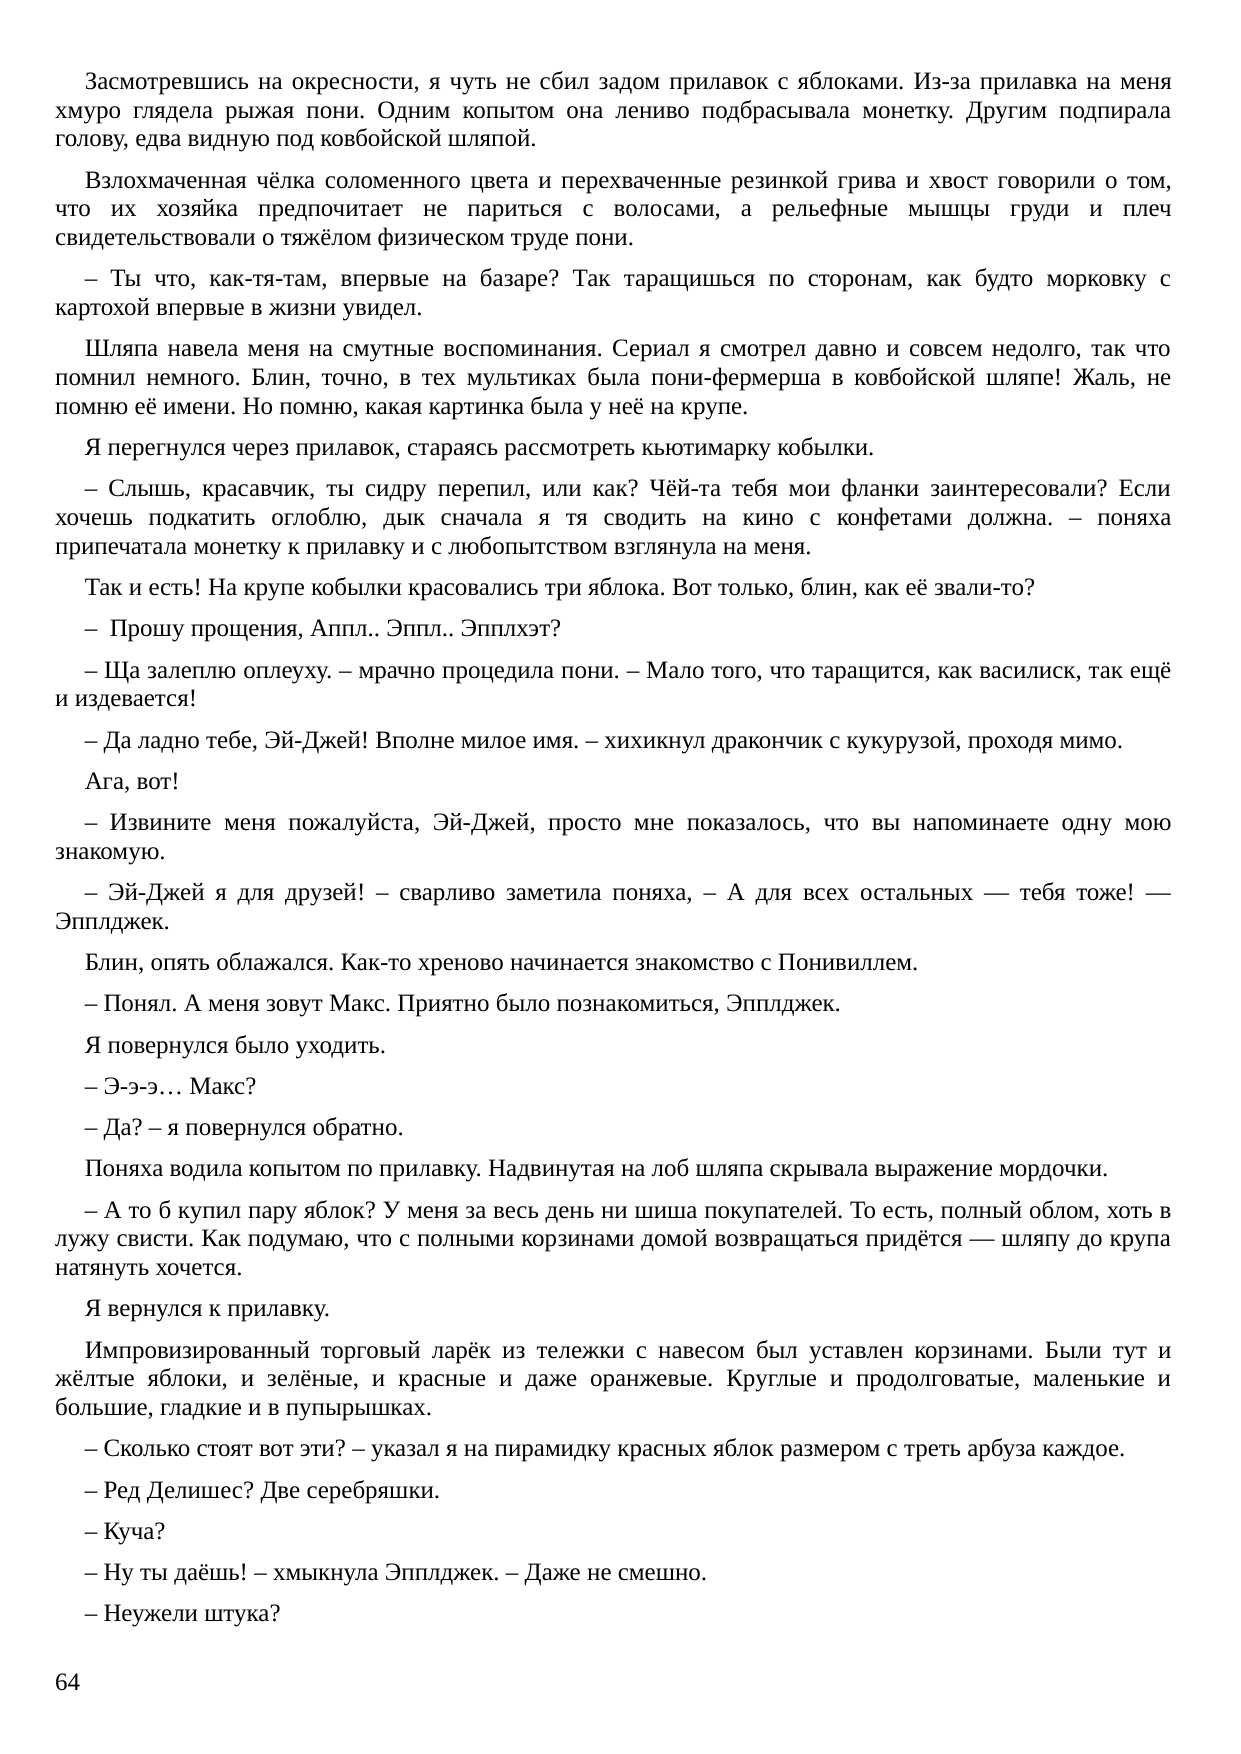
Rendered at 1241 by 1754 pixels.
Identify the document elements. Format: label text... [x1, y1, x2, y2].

text Я повернулся было уходить. [55, 1030, 1173, 1058]
text Засмотревшись на окресности, я чуть не сбил задом прилавок с яблоками. Из-за прилавка на меня хмуро глядела рыжая пони. Одним копытом она лениво подбрасывала монетку. Другим подпирала голову, едва видную под ковбойской шляпой. [55, 66, 1173, 152]
text – Ред Делишес? Две серебряшки. [55, 1475, 1173, 1503]
text Шляпа навела меня на смутные воспоминания. Сериал я смотрел давно и совсем недолго, так что помнил немного. Блин, точно, в тех мультиках была пони-фермерша в ковбойской шляпе! Жаль, не помню её имени. Но помню, какая картинка была у неё на крупе. [55, 333, 1173, 420]
text Импровизированный торговый ларёк из тележки с навесом был уставлен корзинами. Были тут и жёлтые яблоки, и зелёные, и красные и даже оранжевые. Круглые и продолговатые, маленькие и большие, гладкие и в пупырышках. [55, 1335, 1173, 1421]
text – Извините меня пожалуйста, Эй-Джей, просто мне показалось, что вы напоминаете одну мою знакомую. [55, 807, 1173, 865]
text Блин, опять облажался. Как-то хреново начинается знакомство с Понивиллем. [55, 947, 1173, 976]
text Поняха водила копытом по прилавку. Надвинутая на лоб шляпа скрывала выражение мордочки. [55, 1153, 1173, 1182]
text – Ща залеплю оплеуху. – мрачно процедила пони. – Мало того, что таращится, как василиск, так ещё и издевается! [55, 655, 1173, 712]
text Ага, вот! [55, 766, 1173, 795]
text Так и есть! На крупе кобылки красовались три яблока. Вот только, блин, как её звали-то? [55, 572, 1173, 601]
text – Э-э-э… Макс? [55, 1071, 1173, 1100]
text – Неужели штука? [55, 1598, 1173, 1627]
text – Слышь, красавчик, ты сидру перепил, или как? Чёй-та тебя мои фланки заинтересовали? Если хочешь подкатить оглоблю, дык сначала я тя сводить на кино с конфетами должна. – поняха припечатала монетку к прилавку и с любопытством взглянула на меня. [55, 473, 1173, 560]
text – Сколько стоят вот эти? – указал я на пирамидку красных яблок размером с треть арбуза каждое. [55, 1433, 1173, 1462]
text – Ну ты даёшь! – хмыкнула Эпплджек. – Даже не смешно. [55, 1557, 1173, 1586]
text – Эй-Джей я для друзей! – сварливо заметила поняха, – А для всех остальных — тебя тоже! — Эпплджек. [55, 877, 1173, 935]
text – Ты что, как-тя-там, впервые на базаре? Так таращишься по сторонам, как будто морковку с картохой впервые в жизни увидел. [55, 263, 1173, 321]
text – А то б купил пару яблок? У меня за весь день ни шиша покупателей. То есть, полный облом, хоть в лужу свисти. Как подумаю, что с полными корзинами домой возвращаться придётся — шляпу до крупа натянуть хочется. [55, 1195, 1173, 1281]
text – Да? – я повернулся обратно. [55, 1112, 1173, 1141]
text Взлохмаченная чёлка соломенного цвета и перехваченные резинкой грива и хвост говорили о том, что их хозяйка предпочитает не париться с волосами, а рельефные мышцы груди и плеч свидетельствовали о тяжёлом физическом труде пони. [55, 165, 1173, 251]
text – Да ладно тебе, Эй-Джей! Вполне милое имя. – хихикнул дракончик с кукурузой, проходя мимо. [55, 725, 1173, 753]
text – Куча? [55, 1516, 1173, 1545]
text – Прошу прощения, Аппл.. Эппл.. Эпплхэт? [55, 613, 1173, 642]
text Я перегнулся через прилавок, стараясь рассмотреть кьютимарку кобылки. [55, 432, 1173, 461]
text – Понял. А меня зовут Макс. Приятно было познакомиться, Эпплджек. [55, 988, 1173, 1017]
text Я вернулся к прилавку. [55, 1293, 1173, 1322]
